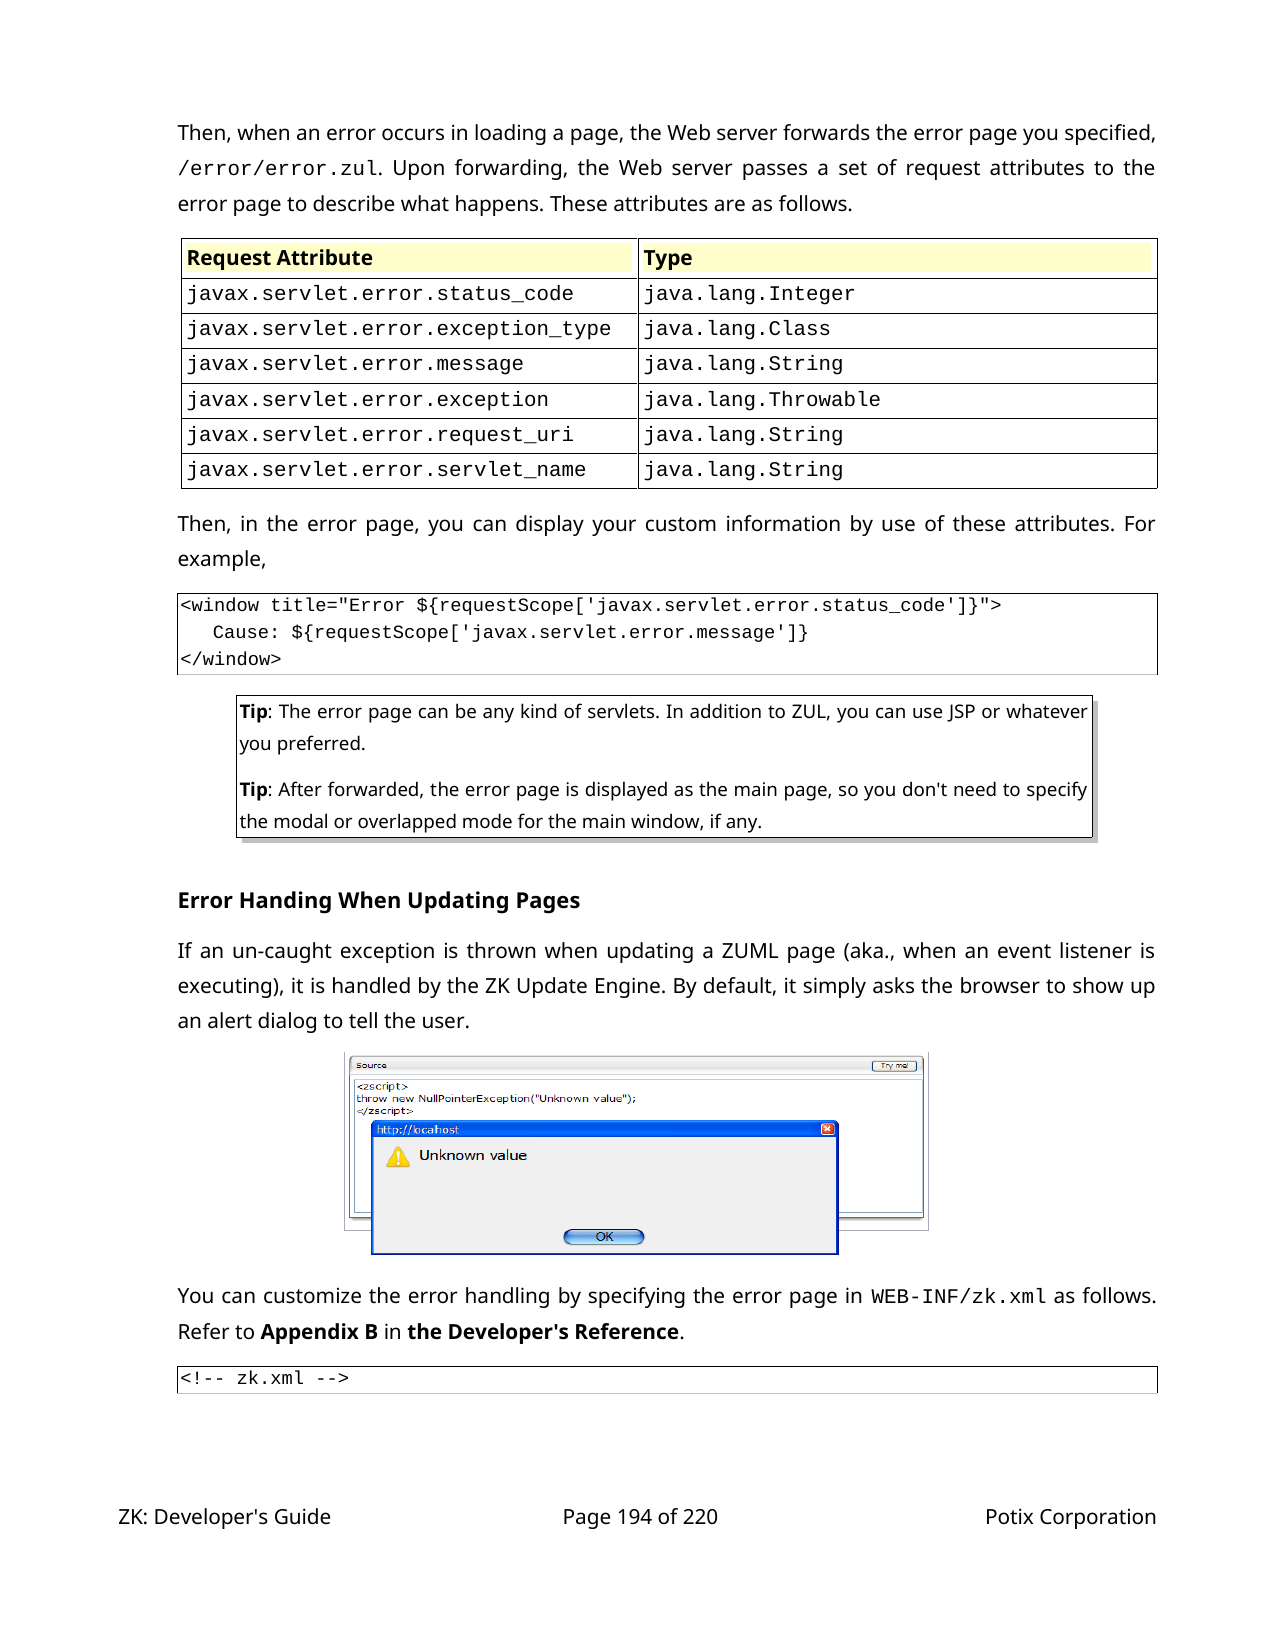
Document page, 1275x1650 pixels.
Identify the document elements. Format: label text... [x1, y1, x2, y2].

text Then, in the error page, you can display your custom information by use of these attributes. For example, [177, 509, 1157, 572]
text If an un-caught exception is thrown when updating a ZUML page (aka., when an event listener is executing), it is handled by the ZK Update Engine. By default, it simply asks the browser to show up an alert dialog to tell the user. [177, 936, 1157, 1034]
subtitle Error Handing When Updating Pages [177, 885, 1157, 915]
table_cell java.lang.Class [639, 314, 1157, 348]
table_cell javax.servlet.error.status_code [182, 279, 637, 313]
table_cell javax.servlet.error.exception [182, 384, 637, 418]
text Cause: ${requestScope['javax.servlet.error.message']} [178, 620, 1157, 644]
picture [342, 1052, 933, 1257]
table_cell javax.servlet.error.exception_type [182, 314, 637, 348]
text You can customize the error handling by specifying the error page in WEB-INF/zk.xml as follows. Refer to Appendix B in the Developer's Reference. [177, 1282, 1157, 1345]
text Tip: The error page can be any kind of servlets. In addition to ZUL, you can use JSP or whatever you preferred. [237, 696, 1092, 756]
table_header Request Attribute [182, 239, 637, 278]
table_cell java.lang.Integer [639, 279, 1157, 313]
table_cell java.lang.String [639, 454, 1157, 488]
text </window> [178, 647, 1157, 674]
table_cell java.lang.String [639, 419, 1157, 453]
text <!-- zk.xml --> [178, 1367, 1157, 1393]
text <window title="Error ${requestScope['javax.servlet.error.status_code']}"> [178, 594, 1157, 617]
table_header Type [639, 239, 1157, 278]
table_cell java.lang.String [639, 349, 1157, 383]
table_cell java.lang.Throwable [639, 384, 1157, 418]
table_cell javax.servlet.error.message [182, 349, 637, 383]
table_cell javax.servlet.error.request_uri [182, 419, 637, 453]
table_cell javax.servlet.error.servlet_name [182, 454, 637, 488]
text Tip: After forwarded, the error page is displayed as the main page, so you don't need to specify the modal or overlapped mode for the main window, if any. [237, 773, 1092, 837]
text Then, when an error occurs in loading a page, the Web server forwards the error page you specified, /error/error.zul. Upon forwarding, the Web server passes a set of request attributes to the error page to describe what happens. These attributes are as follows. [177, 118, 1157, 217]
